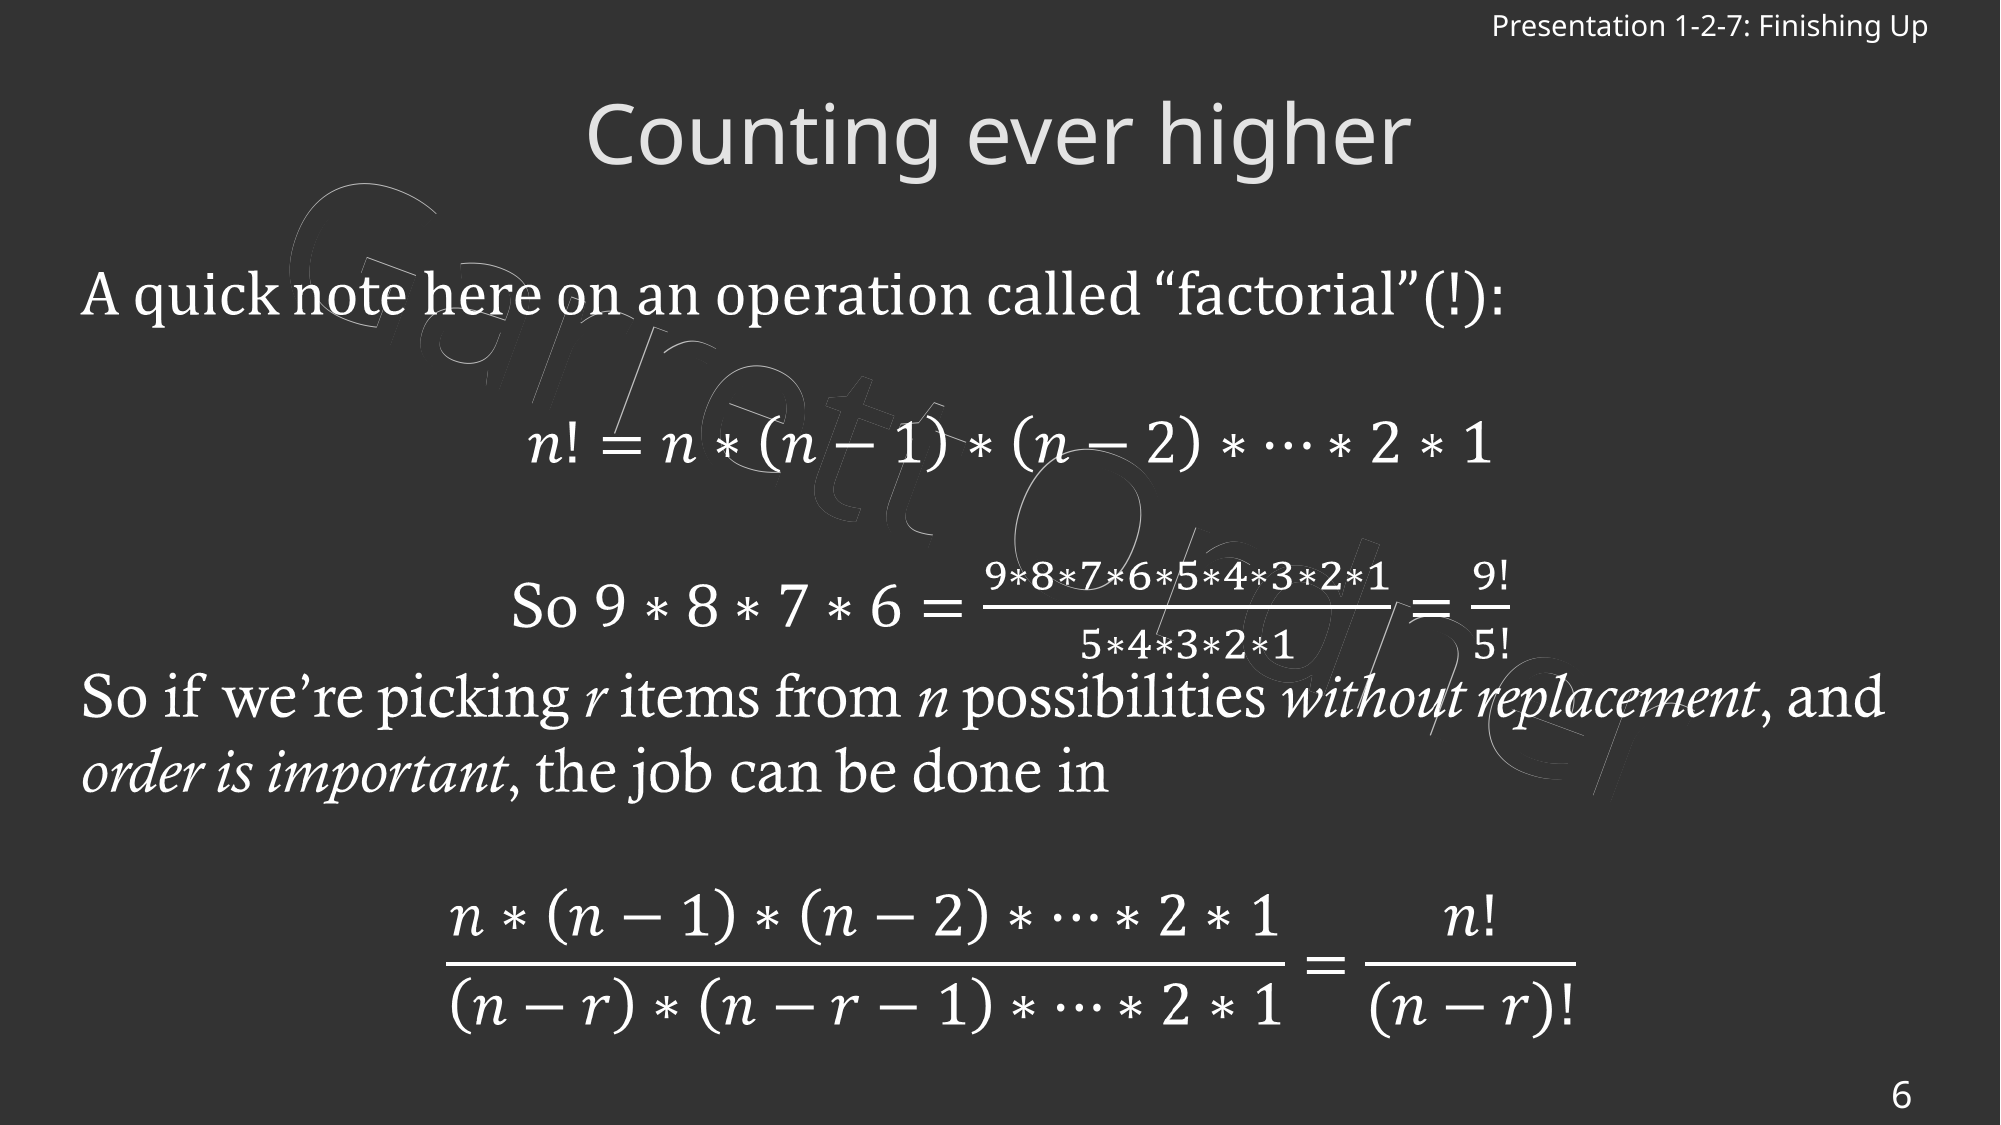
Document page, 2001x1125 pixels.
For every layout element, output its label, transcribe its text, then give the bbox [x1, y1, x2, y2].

text_box [42, 233, 1955, 1125]
slide_number [1876, 1063, 2000, 1124]
title Counting ever higher [136, 73, 1862, 233]
